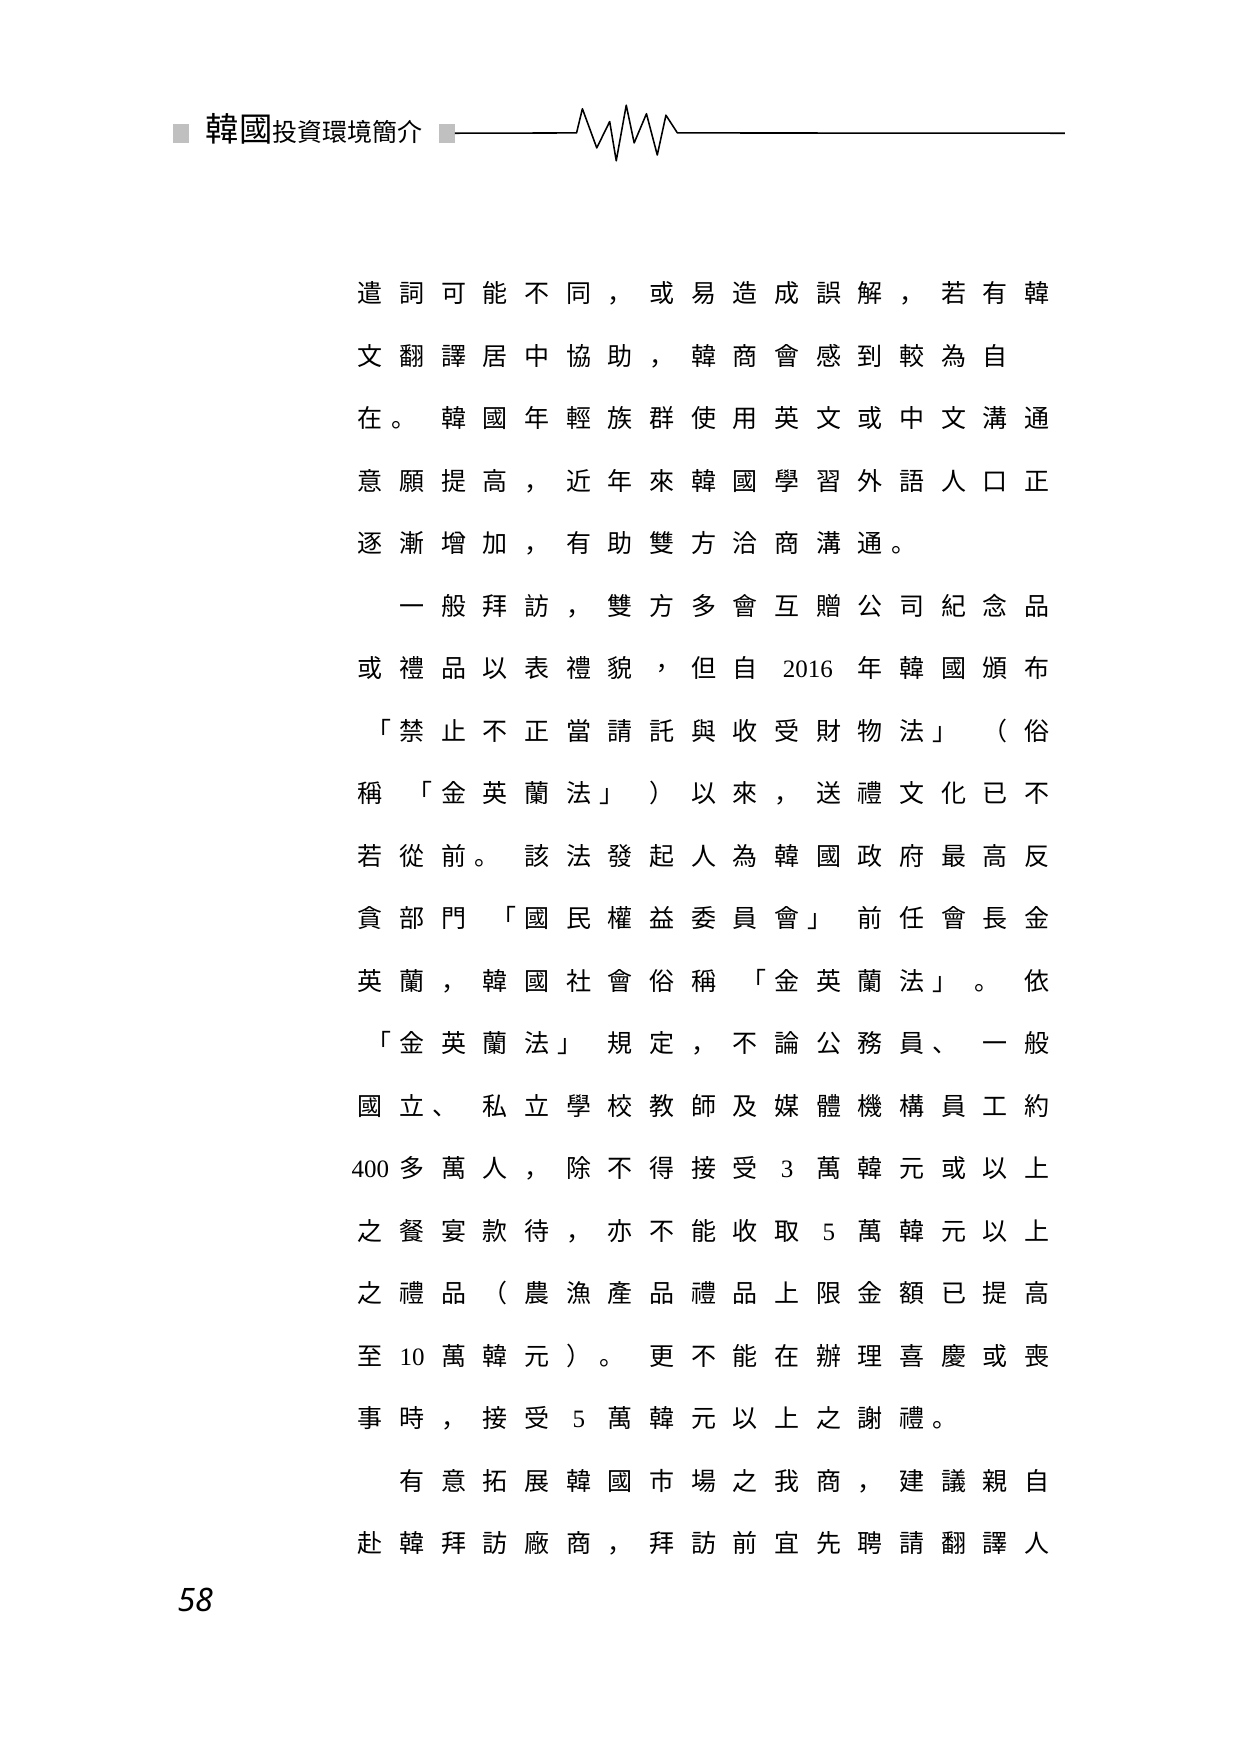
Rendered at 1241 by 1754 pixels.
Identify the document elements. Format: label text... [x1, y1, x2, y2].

text 有意拓展韓國市場之我商，建議親自赴韓拜訪廠商，拜訪前宜先聘請翻譯人 [330, 1438, 1058, 1563]
text 一般拜訪，雙方多會互贈公司紀念品或禮品以表禮貌，但自2016年韓國頒布「禁止不正當請託與收受財物法」（俗稱「金英蘭法」）以來，送禮文化已不若從前。該法發起人為韓國政府最高反貪部門「國民權益委員會」前任會長金英蘭，韓國社會俗稱「金英蘭法」。依「金英蘭法」規定，不論公務員、一般國立、私立學校教師及媒體機構員工約400多萬人，除不得接受3萬韓元或以上之餐宴款待，亦不能收取5萬韓元以上之禮品（農漁產品禮品上限金額已提高至10萬韓元）。更不能在辦理喜慶或喪事時，接受5萬韓元以上之謝禮。 [330, 563, 1058, 1438]
text 遣詞可能不同，或易造成誤解，若有韓文翻譯居中協助，韓商會感到較為自在。韓國年輕族群使用英文或中文溝通意願提高，近年來韓國學習外語人口正逐漸增加，有助雙方洽商溝通。 [330, 250, 1058, 563]
